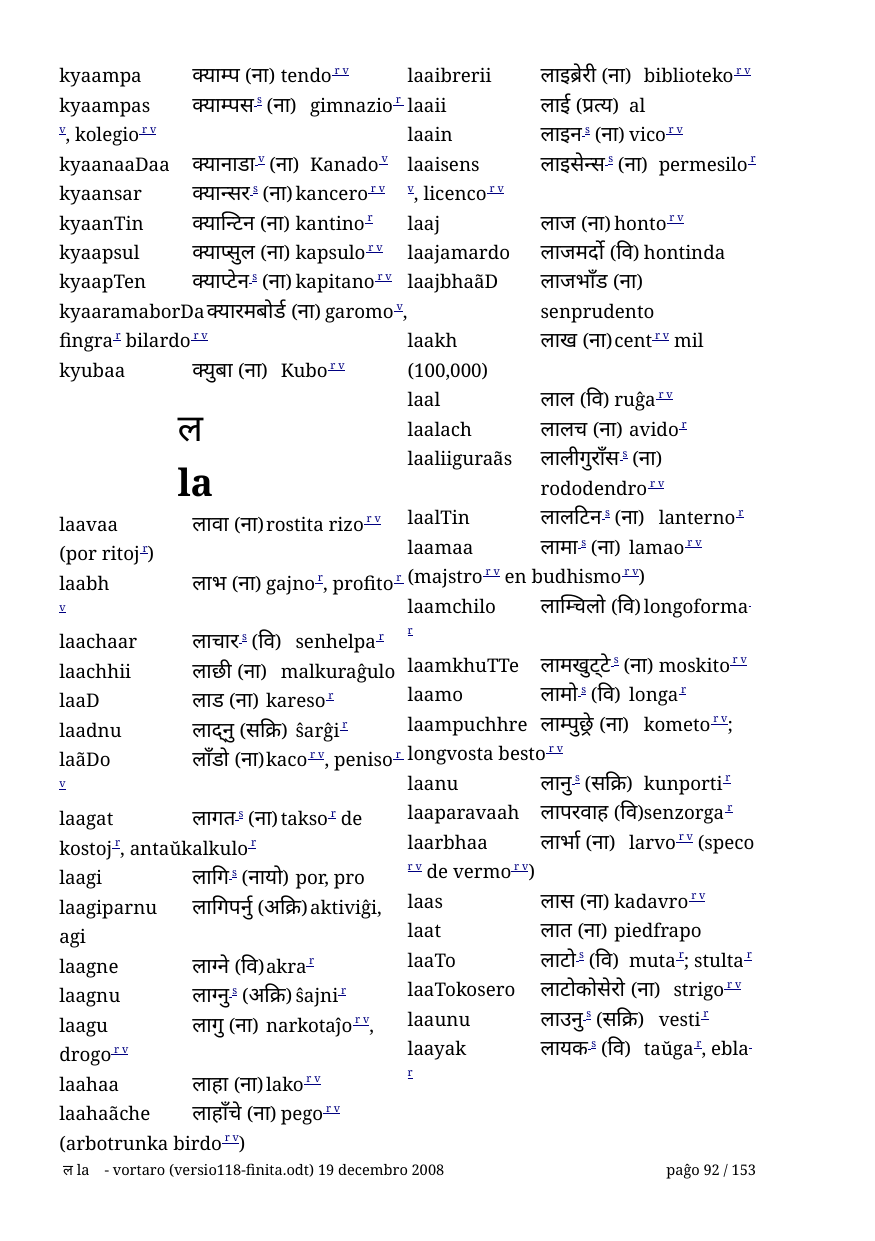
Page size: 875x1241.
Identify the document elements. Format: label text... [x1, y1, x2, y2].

text laat लात (ना) piedfrapo [407, 914, 756, 943]
text laamaa लामा s (ना) lamao r v (majstro r v en budhismo r v) [407, 531, 756, 590]
text laaisens लाइसेन्स s (ना) permesilo r v, licenco r v [407, 147, 756, 206]
text laaunu लाउनु s (सक्रि) vesti r [407, 1002, 756, 1032]
text laain लाइन s (ना) vico r v [407, 118, 756, 147]
text kyubaa क्युबा (ना) Kubo r v [59, 354, 407, 383]
text laagu लागु (ना) narkotaĵo r v, drogo r v [59, 1008, 407, 1067]
text laanu लानु s (सक्रि) kunporti r [407, 767, 756, 796]
text laagne लाग्ने (वि) akra r [59, 949, 407, 979]
text laaparavaah लापरवाह (वि) senzorga r [407, 796, 756, 826]
text kyaanTin क्यान्टिन (ना) kantino r [59, 206, 407, 236]
text laahaãche लाहाँचे (ना) pego r v (arbotrunka birdo r v) [59, 1097, 407, 1156]
text laavaa लावा (ना) rostita rizo r v (por ritoj r) [59, 507, 407, 566]
text laayak लायक s (वि) taŭga r, ebla r [407, 1032, 756, 1091]
text laajamardo लाजमर्दो (वि) hontinda [407, 236, 756, 265]
text laagat लागत s (ना) takso r de kostoj r, antaŭkalkulo r [59, 802, 407, 861]
text laamo लामो s (वि) longa r [407, 678, 756, 708]
text laagi लागि s (नायो) por, pro [59, 861, 407, 891]
text kyaampas क्याम्पस s (ना) gimnazio r v, kolegio r v [59, 88, 407, 147]
text kyaampa क्याम्प (ना) tendo r v [59, 59, 407, 88]
text laamchilo लाम्चिलो (वि) longoforma r [407, 590, 756, 649]
text laadnu लाद्‌नु (सक्रि) ŝarĝi r [59, 714, 407, 743]
subtitle ल la [59, 401, 407, 507]
text laagnu लाग्नु s (अक्रि) ŝajni r [59, 979, 407, 1008]
text laaTo लाटो s (वि) muta r; stulta r [407, 943, 756, 973]
text kyaapsul क्याप्सुल (ना) kapsulo r v [59, 236, 407, 265]
text kyaaramaborDa क्यारमबोर्ड (ना) garomo v, fingra r bilardo r v [59, 295, 407, 354]
text laalTin लालटिन s (ना) lanterno r [407, 501, 756, 531]
text laaD लाड (ना) kareso r [59, 684, 407, 714]
text laaliiguraãs लालीगुराँस s (ना) rododendro r v [407, 442, 756, 501]
text kyaanaaDaa क्यानाडा v (ना) Kanado v [59, 147, 407, 177]
text laachhii लाछी (ना) malkuraĝulo [59, 655, 407, 684]
text laaj लाज (ना) honto r v [407, 206, 756, 236]
text laãDo लाँडो (ना) kaco r v, peniso r v [59, 743, 407, 802]
text laajbhaãD लाजभाँड (ना) senprudento [407, 265, 756, 324]
text laaibrerii लाइब्रेरी (ना) biblioteko r v [407, 59, 756, 88]
text laachaar लाचार s (वि) senhelpa r [59, 625, 407, 655]
text laabh लाभ (ना) gajno r, profito r v [59, 566, 407, 625]
text laaTokosero लाटोकोसेरो (ना) strigo r v [407, 973, 756, 1002]
text laal लाल (वि) ruĝa r v [407, 383, 756, 413]
text laampuchhre लाम्पुछ्रे (ना) kometo r v; longvosta besto r v [407, 708, 756, 767]
text laaii लाई (प्रत्य) al [407, 88, 756, 118]
text laas लास (ना) kadavro r v [407, 884, 756, 914]
text kyaapTen क्याप्टेन s (ना) kapitano r v [59, 265, 407, 295]
text laamkhuTTe लामखुट्टे s (ना) moskito r v [407, 649, 756, 678]
text laalach लालच (ना) avido r [407, 413, 756, 442]
text kyaansar क्यान्सर s (ना) kancero r v [59, 177, 407, 206]
text laarbhaa लार्भा (ना) larvo r v (speco r v de vermo r v) [407, 826, 756, 884]
text laahaa लाहा (ना) lako r v [59, 1067, 407, 1097]
text laakh लाख (ना) cent r v mil (100,000) [407, 324, 756, 383]
text laagiparnu लागिपर्नु (अक्रि) aktiviĝi, agi [59, 891, 407, 949]
